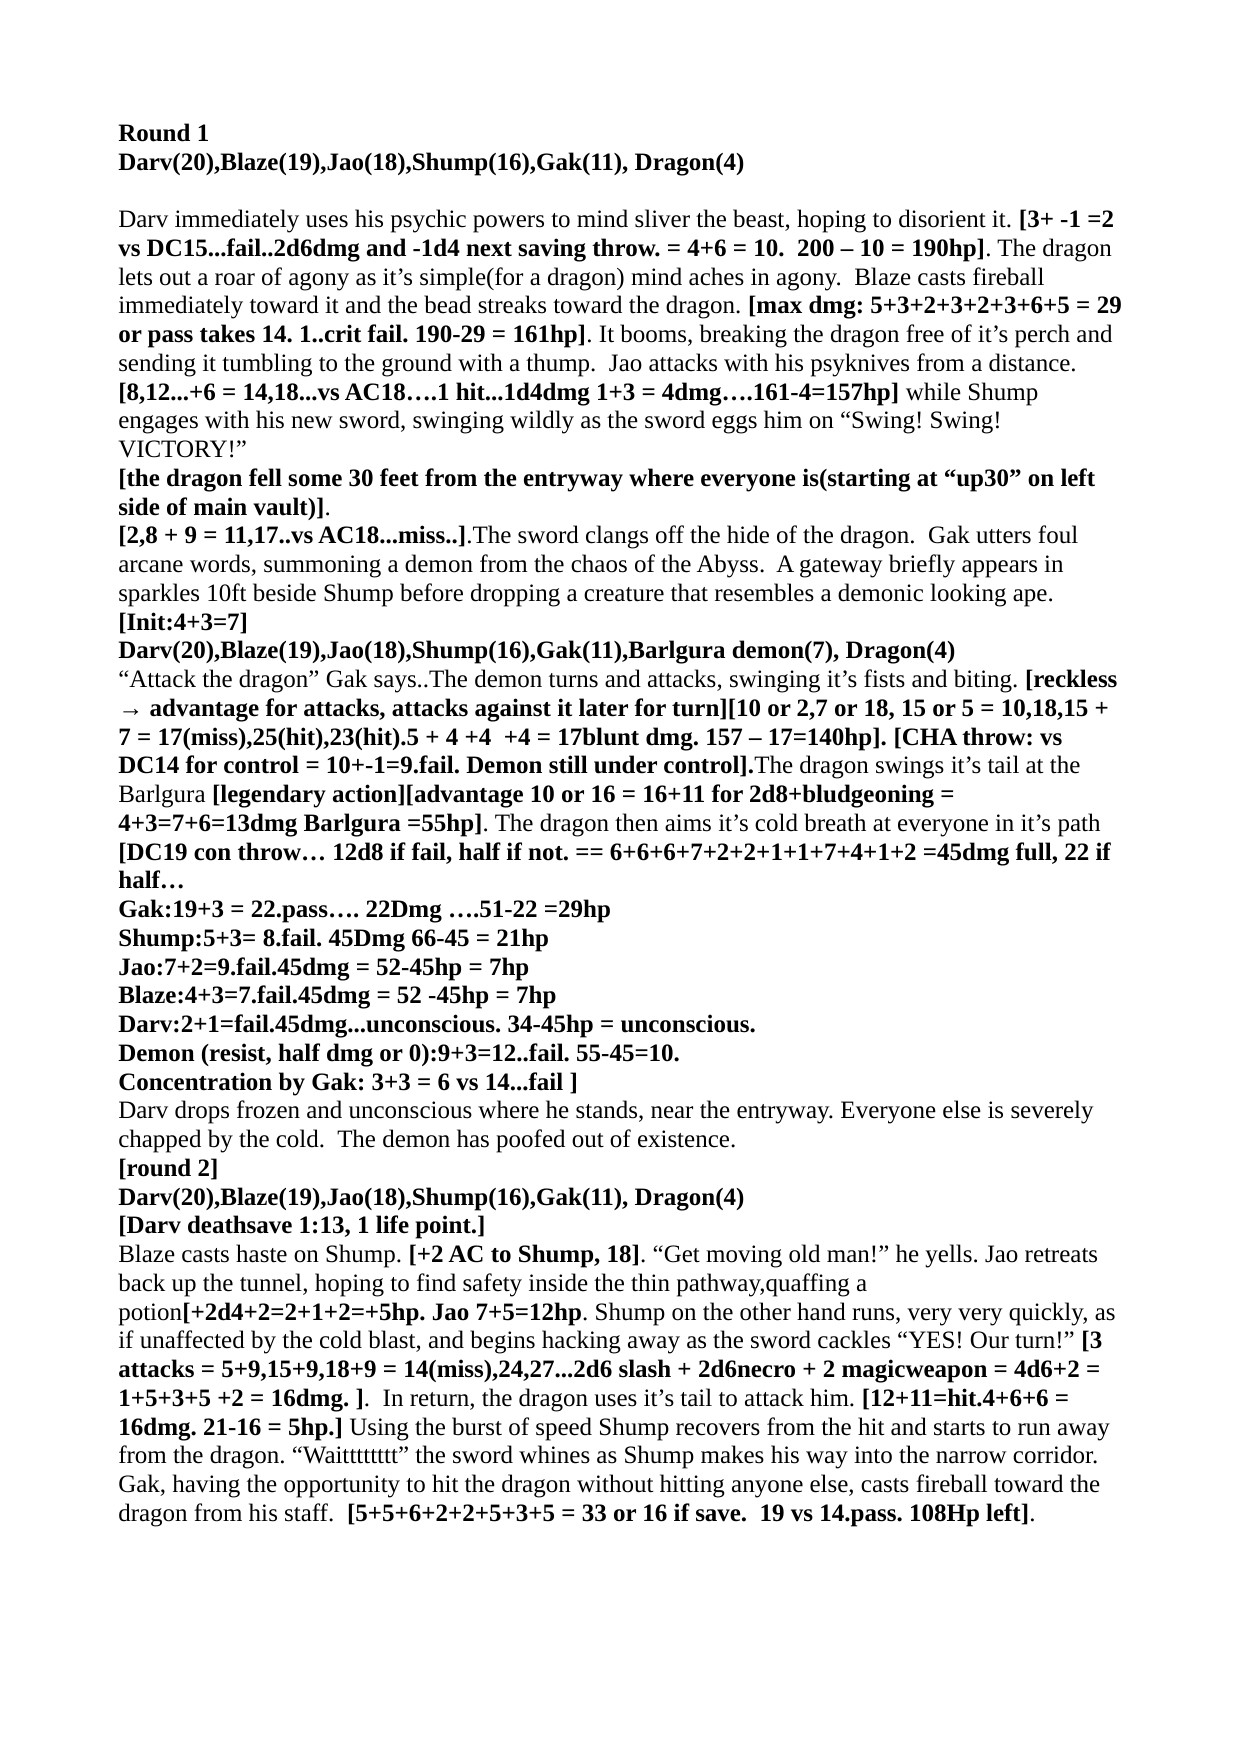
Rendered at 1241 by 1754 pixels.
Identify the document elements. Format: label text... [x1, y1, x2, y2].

text [round 2] [118, 1153, 1122, 1182]
text Darv(20),Blaze(19),Jao(18),Shump(16),Gak(11), Dragon(4) [118, 1182, 1122, 1211]
text Jao:7+2=9.fail.45dmg = 52-45hp = 7hp [118, 952, 1122, 981]
text Demon (resist, half dmg or 0):9+3=12..fail. 55-45=10. [118, 1038, 1122, 1067]
text Concentration by Gak: 3+3 = 6 vs 14...fail ] [118, 1067, 1122, 1096]
text Blaze:4+3=7.fail.45dmg = 52 -45hp = 7hp [118, 981, 1122, 1009]
text “Attack the dragon” Gak says..The demon turns and attacks, swinging it’s fists and biting. [reckless → advantage for attacks, attacks against it later for turn][10 or 2,7 or 18, 15 or 5 = 10,18,15 + 7 = 17(miss),25(hit),23(hit).5 + 4 +4 +4 = 17blunt dmg. 157 – 17=140hp]. [CHA throw: vs DC14 for control = 10+-1=9.fail. Demon still under control].The dragon swings it’s tail at the Barlgura [legendary action][advantage 10 or 16 = 16+11 for 2d8+bludgeoning = 4+3=7+6=13dmg Barlgura =55hp]. The dragon then aims it’s cold breath at everyone in it’s path [DC19 con throw… 12d8 if fail, half if not. == 6+6+6+7+2+2+1+1+7+4+1+2 =45dmg full, 22 if half… [118, 664, 1122, 894]
text Gak:19+3 = 22.pass…. 22Dmg ….51-22 =29hp [118, 894, 1122, 923]
text [the dragon fell some 30 feet from the entryway where everyone is(starting at “up30” on left side of main vault)]. [118, 463, 1122, 521]
text Darv drops frozen and unconscious where he stands, near the entryway. Everyone else is severely chapped by the cold. The demon has poofed out of existence. [118, 1096, 1122, 1153]
text Blaze casts haste on Shump. [+2 AC to Shump, 18]. “Get moving old man!” he yells. Jao retreats back up the tunnel, hoping to find safety inside the thin pathway,quaffing a potion[+2d4+2=2+1+2=+5hp. Jao 7+5=12hp. Shump on the other hand runs, very very quickly, as if unaffected by the cold blast, and begins hacking away as the sword cackles “YES! Our turn!” [3 attacks = 5+9,15+9,18+9 = 14(miss),24,27...2d6 slash + 2d6necro + 2 magicweapon = 4d6+2 = 1+5+3+5 +2 = 16dmg. ]. In return, the dragon uses it’s tail to attack him. [12+11=hit.4+6+6 = 16dmg. 21-16 = 5hp.] Using the burst of speed Shump recovers from the hit and starts to run away from the dragon. “Waitttttttt” the sword whines as Shump makes his way into the narrow corridor. Gak, having the opportunity to hit the dragon without hitting anyone else, casts fireball toward the dragon from his staff. [5+5+6+2+2+5+3+5 = 33 or 16 if save. 19 vs 14.pass. 108Hp left]. [118, 1239, 1122, 1527]
text [Darv deathsave 1:13, 1 life point.] [118, 1211, 1122, 1239]
text Darv immediately uses his psychic powers to mind sliver the beast, hoping to disorient it. [3+ -1 =2 vs DC15...fail..2d6dmg and -1d4 next saving throw. = 4+6 = 10. 200 – 10 = 190hp]. The dragon lets out a roar of agony as it’s simple(for a dragon) mind aches in agony. Blaze casts fireball immediately toward it and the bead streaks toward the dragon. [max dmg: 5+3+2+3+2+3+6+5 = 29 or pass takes 14. 1..crit fail. 190-29 = 161hp]. It booms, breaking the dragon free of it’s perch and sending it tumbling to the ground with a thump. Jao attacks with his psyknives from a distance. [8,12...+6 = 14,18...vs AC18….1 hit...1d4dmg 1+3 = 4dmg….161-4=157hp] while Shump engages with his new sword, swinging wildly as the sword eggs him on “Swing! Swing! VICTORY!” [118, 204, 1122, 463]
text Shump:5+3= 8.fail. 45Dmg 66-45 = 21hp [118, 923, 1122, 952]
text Darv(20),Blaze(19),Jao(18),Shump(16),Gak(11),Barlgura demon(7), Dragon(4) [118, 636, 1122, 664]
text Round 1 [118, 118, 1122, 147]
text Darv:2+1=fail.45dmg...unconscious. 34-45hp = unconscious. [118, 1009, 1122, 1038]
text [2,8 + 9 = 11,17..vs AC18...miss..].The sword clangs off the hide of the dragon. Gak utters foul arcane words, summoning a demon from the chaos of the Abyss. A gateway briefly appears in sparkles 10ft beside Shump before dropping a creature that resembles a demonic looking ape. [Init:4+3=7] [118, 521, 1122, 636]
text Darv(20),Blaze(19),Jao(18),Shump(16),Gak(11), Dragon(4) [118, 147, 1122, 176]
